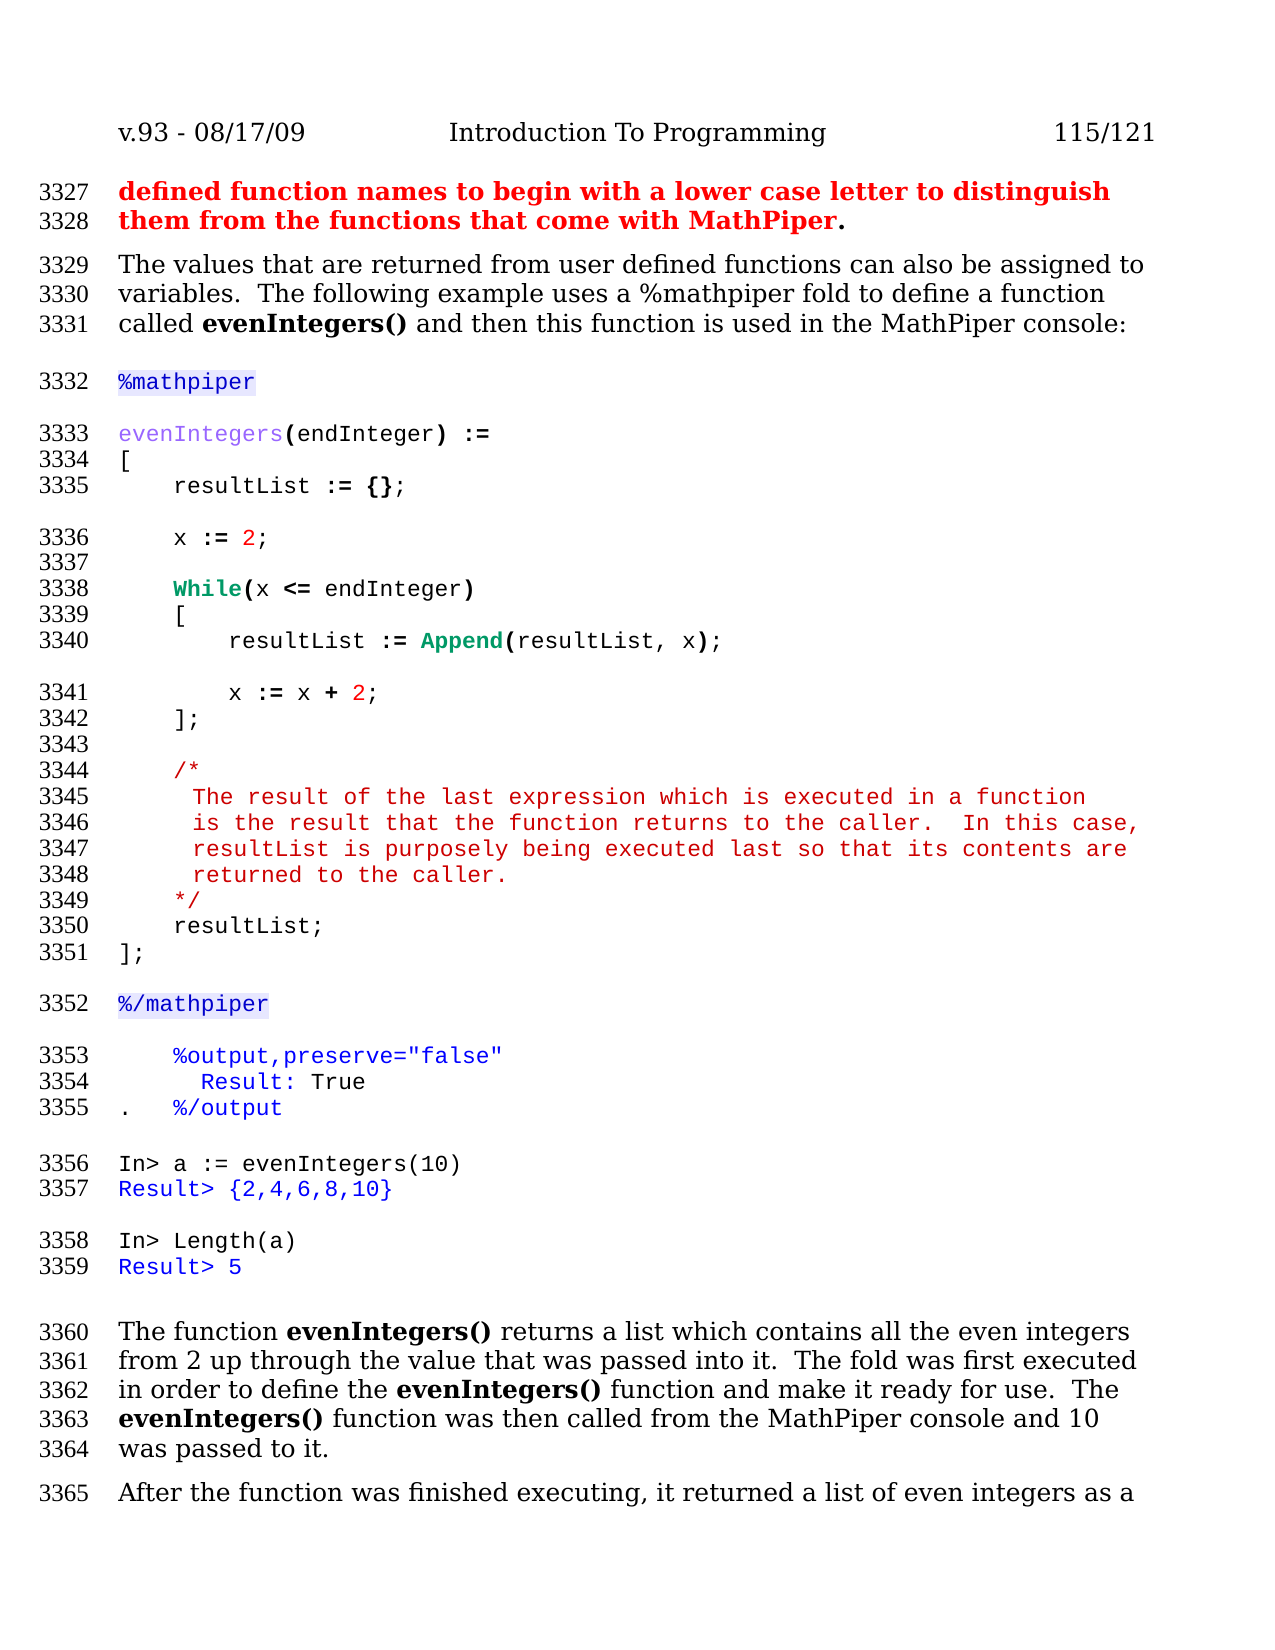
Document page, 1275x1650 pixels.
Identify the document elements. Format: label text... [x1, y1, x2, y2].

text . %/output [118, 1096, 1157, 1122]
text is the result that the function returns to the caller. In this case, [118, 811, 1157, 837]
text returned to the caller. [118, 863, 1157, 889]
text %output,preserve="false" [118, 1044, 1157, 1071]
text resultList := Append(resultList, x); [118, 629, 1157, 656]
text The result of the last expression which is executed in a function [118, 785, 1157, 811]
text resultList := {}; [118, 474, 1157, 500]
text /* [118, 759, 1157, 785]
text x := 2; [118, 526, 1157, 552]
text While(x <= endInteger) [118, 578, 1157, 604]
text In> Length(a) [118, 1230, 1157, 1256]
text evenIntegers(endInteger) := [118, 422, 1157, 448]
text Result> 5 [118, 1256, 1157, 1282]
text x := x + 2; [118, 681, 1157, 707]
text After the function was finished executing, it returned a list of even integers as a [118, 1478, 1157, 1507]
text %mathpiper [118, 370, 1157, 396]
text [ [118, 448, 1157, 474]
text ]; [118, 941, 1157, 967]
text resultList is purposely being executed last so that its contents are [118, 837, 1157, 863]
text [ [118, 604, 1157, 629]
text defined function names to begin with a lower case letter to distinguish them from the functions that come with MathPiper. [118, 177, 1157, 236]
text Result> {2,4,6,8,10} [118, 1178, 1157, 1204]
text %/mathpiper [118, 993, 1157, 1019]
text resultList; [118, 915, 1157, 941]
text */ [118, 889, 1157, 915]
text The function evenIntegers() returns a list which contains all the even integers from 2 up through the value that was passed into it. The fold was first executed in order to define the evenIntegers() function and make it ready for use. The evenIntegers() function was then called from the MathPiper console and 10 was passed to it. [118, 1316, 1157, 1463]
text In> a := evenIntegers(10) [118, 1152, 1157, 1178]
text ]; [118, 707, 1157, 733]
text The values that are returned from user defined functions can also be assigned to variables. The following example uses a %mathpiper fold to define a function called evenIntegers() and then this function is used in the MathPiper console: [118, 251, 1157, 338]
text Result: True [118, 1071, 1157, 1096]
